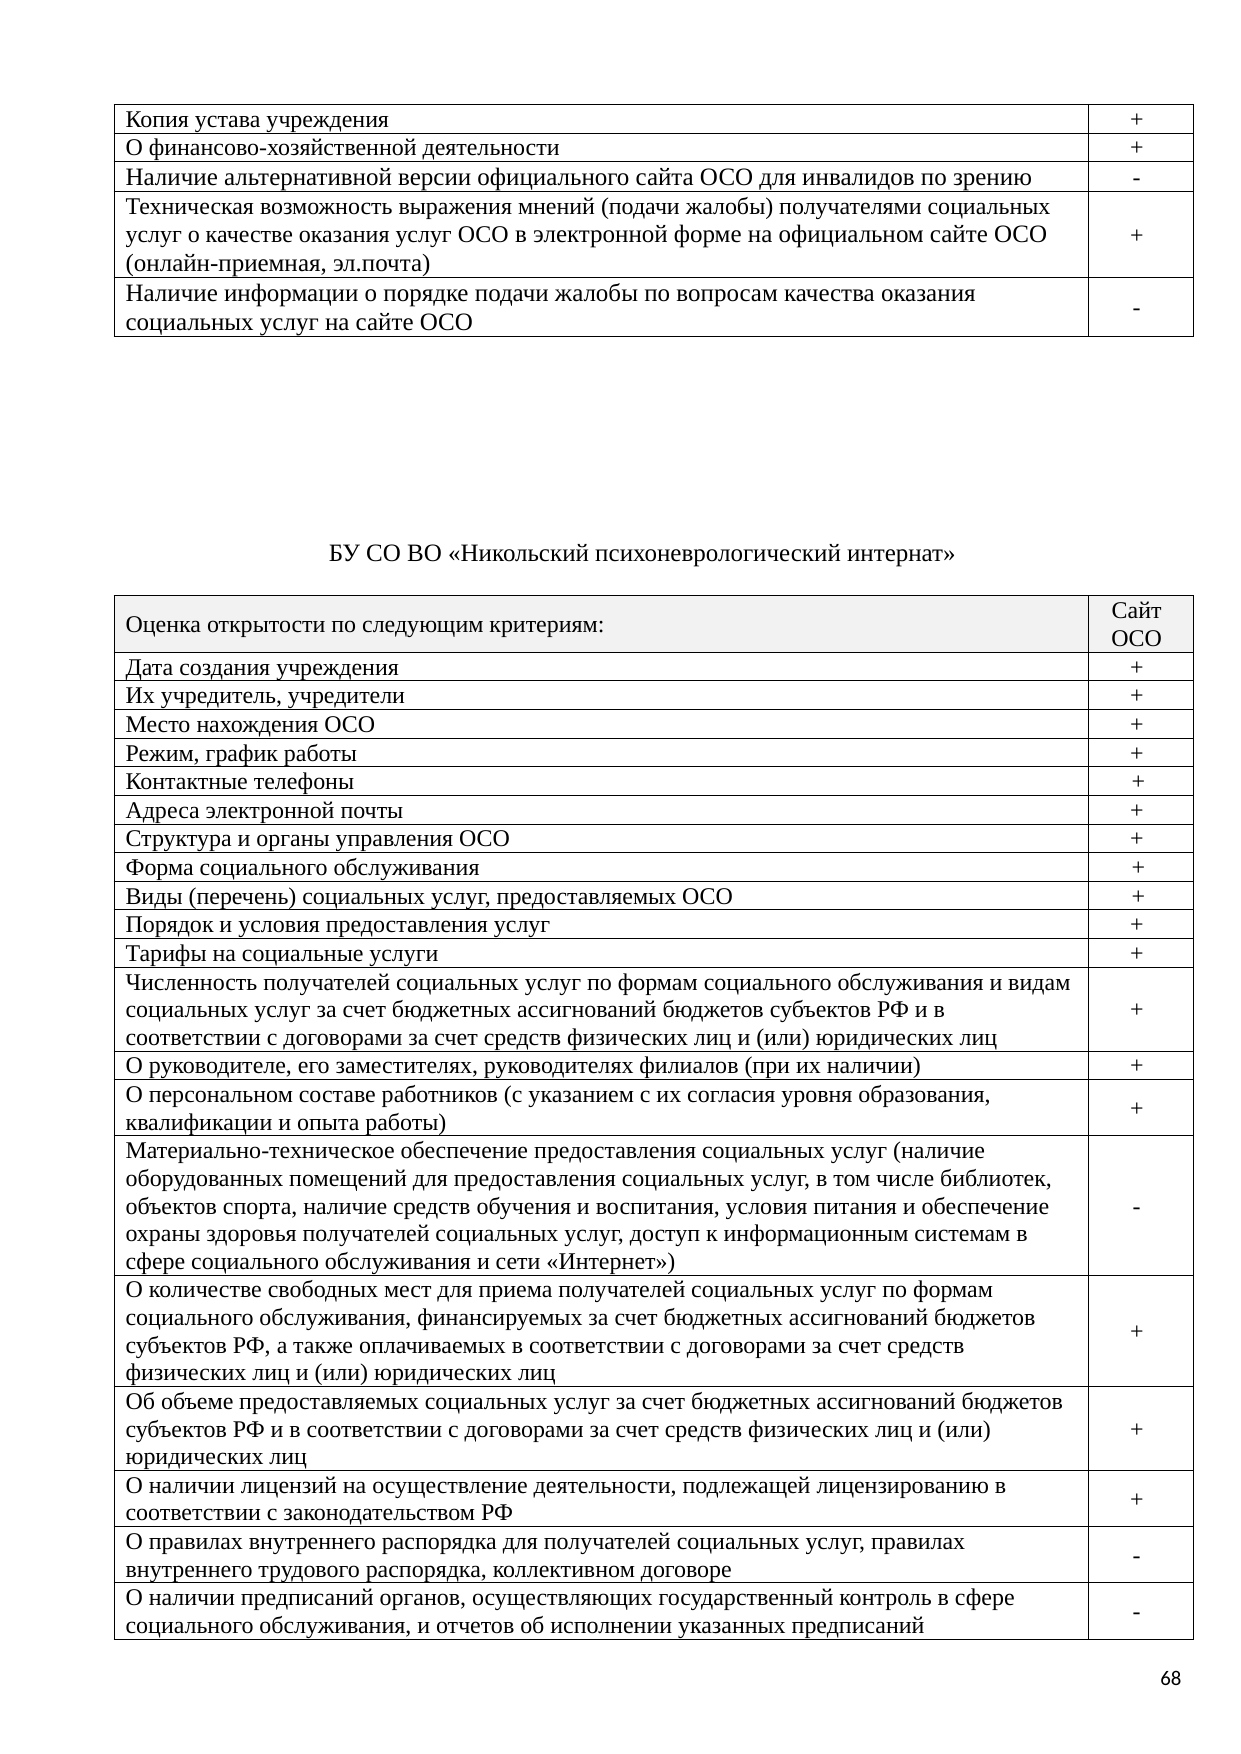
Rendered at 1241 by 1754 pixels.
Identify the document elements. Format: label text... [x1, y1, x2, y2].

table_cell + [1089, 968, 1193, 1051]
table_cell + [1089, 192, 1193, 277]
table_cell О наличии лицензий на осуществление деятельности, подлежащей лицензированию в соответствии с законодательством РФ [115, 1471, 1088, 1526]
table_header Оценка открытости по следующим критериям: [115, 596, 1088, 652]
table_cell О персональном составе работников (с указанием с их согласия уровня образования, квалификации и опыта работы) [115, 1080, 1088, 1135]
table_cell + [1089, 882, 1193, 909]
table_cell Контактные телефоны [115, 767, 1088, 795]
table_cell - [1089, 1527, 1193, 1582]
table_cell + [1089, 105, 1193, 132]
table_cell + [1089, 1471, 1193, 1526]
table_cell Численность получателей социальных услуг по формам социального обслуживания и видам социальных услуг за счет бюджетных ассигнований бюджетов субъектов РФ и в соответствии с договорами за счет средств физических лиц и (или) юридических лиц [115, 968, 1088, 1051]
table_cell Наличие альтернативной версии официального сайта ОСО для инвалидов по зрению [115, 162, 1088, 191]
table_cell + [1089, 1387, 1193, 1470]
table_cell Об объеме предоставляемых социальных услуг за счет бюджетных ассигнований бюджетов субъектов РФ и в соответствии с договорами за счет средств физических лиц и (или) юридических лиц [115, 1387, 1088, 1470]
table_cell - [1089, 162, 1193, 191]
table_cell Форма социального обслуживания [115, 853, 1088, 881]
table_cell Тарифы на социальные услуги [115, 939, 1088, 967]
table_cell Виды (перечень) социальных услуг, предоставляемых ОСО [115, 882, 1088, 909]
table_cell + [1089, 825, 1193, 852]
table_cell + [1089, 853, 1193, 881]
table_cell - [1089, 1583, 1193, 1638]
table_cell Материально-техническое обеспечение предоставления социальных услуг (наличие оборудованных помещений для предоставления социальных услуг, в том числе библиотек, объектов спорта, наличие средств обучения и воспитания, условия питания и обеспечение охраны здоровья получателей социальных услуг, доступ к информационным системам в сфере социального обслуживания и сети «Интернет») [115, 1136, 1088, 1274]
table_cell + [1089, 796, 1193, 823]
table_cell Дата создания учреждения [115, 653, 1088, 680]
table_cell Адреса электронной почты [115, 796, 1088, 823]
table_cell + [1089, 767, 1193, 795]
table_header Сайт ОСО [1089, 596, 1193, 652]
table_cell Техническая возможность выражения мнений (подачи жалобы) получателями социальных услуг о качестве оказания услуг ОСО в электронной форме на официальном сайте ОСО (онлайн-приемная, эл.почта) [115, 192, 1088, 277]
table_cell + [1089, 939, 1193, 967]
table_cell + [1089, 134, 1193, 161]
table_cell О финансово-хозяйственной деятельности [115, 134, 1088, 161]
table_cell Место нахождения ОСО [115, 710, 1088, 737]
table_cell + [1089, 739, 1193, 766]
table_cell - [1089, 278, 1193, 336]
table_cell Копия устава учреждения [115, 105, 1088, 132]
table_cell + [1089, 910, 1193, 938]
table_cell + [1089, 653, 1193, 680]
table_cell О руководителе, его заместителях, руководителях филиалов (при их наличии) [115, 1052, 1088, 1079]
table_cell + [1089, 1080, 1193, 1135]
table_cell Структура и органы управления ОСО [115, 825, 1088, 852]
table_cell + [1089, 681, 1193, 709]
table_cell О правилах внутреннего распорядка для получателей социальных услуг, правилах внутреннего трудового распорядка, коллективном договоре [115, 1527, 1088, 1582]
table_cell Режим, график работы [115, 739, 1088, 766]
table_cell Наличие информации о порядке подачи жалобы по вопросам качества оказания социальных услуг на сайте ОСО [115, 278, 1088, 336]
table_cell + [1089, 1276, 1193, 1386]
table_cell + [1089, 1052, 1193, 1079]
table_cell О наличии предписаний органов, осуществляющих государственный контроль в сфере социального обслуживания, и отчетов об исполнении указанных предписаний [115, 1583, 1088, 1638]
text БУ СО ВО «Никольский психоневрологический интернат» [103, 538, 1181, 567]
table_cell + [1089, 710, 1193, 737]
table_cell Их учредитель, учредители [115, 681, 1088, 709]
table_cell - [1089, 1136, 1193, 1274]
table_cell О количестве свободных мест для приема получателей социальных услуг по формам социального обслуживания, финансируемых за счет бюджетных ассигнований бюджетов субъектов РФ, а также оплачиваемых в соответствии с договорами за счет средств физических лиц и (или) юридических лиц [115, 1276, 1088, 1386]
table_cell Порядок и условия предоставления услуг [115, 910, 1088, 938]
